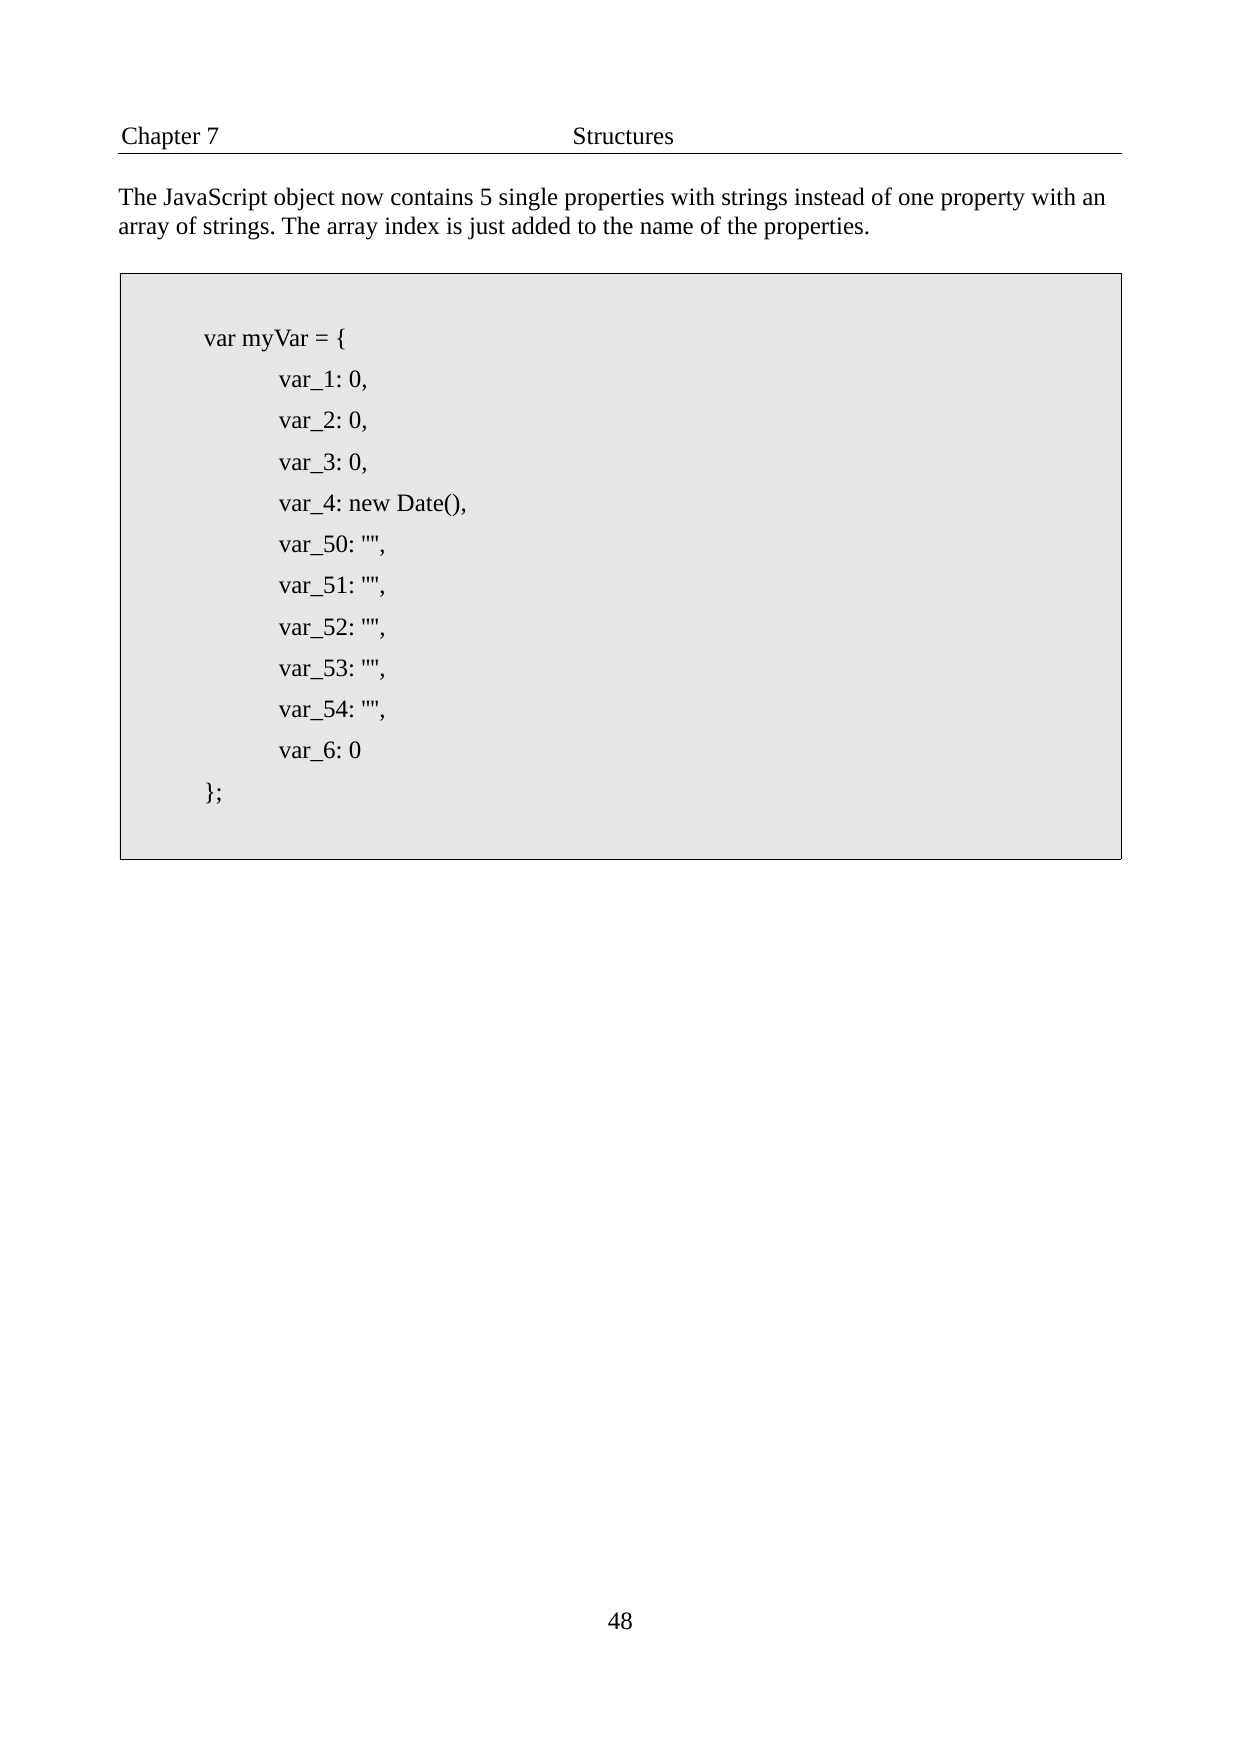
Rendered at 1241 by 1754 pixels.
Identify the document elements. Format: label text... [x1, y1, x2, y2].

text var_1: 0, [128, 364, 1112, 393]
text var_54: '''', [128, 694, 1112, 723]
text var_6: 0 [128, 736, 1112, 764]
text var myVar = { [128, 323, 1112, 352]
text var_53: '''', [128, 653, 1112, 682]
text var_3: 0, [128, 447, 1112, 476]
text The JavaScript object now contains 5 single properties with strings instead of one property with an array of strings. The array index is just added to the name of the properties. [118, 182, 1122, 240]
text var_52: '''', [128, 612, 1112, 641]
text var_51: '''', [128, 571, 1112, 599]
text var_50: '''', [128, 529, 1112, 558]
text }; [128, 777, 1112, 806]
text var_4: new Date(), [128, 488, 1112, 517]
text var_2: 0, [128, 406, 1112, 434]
